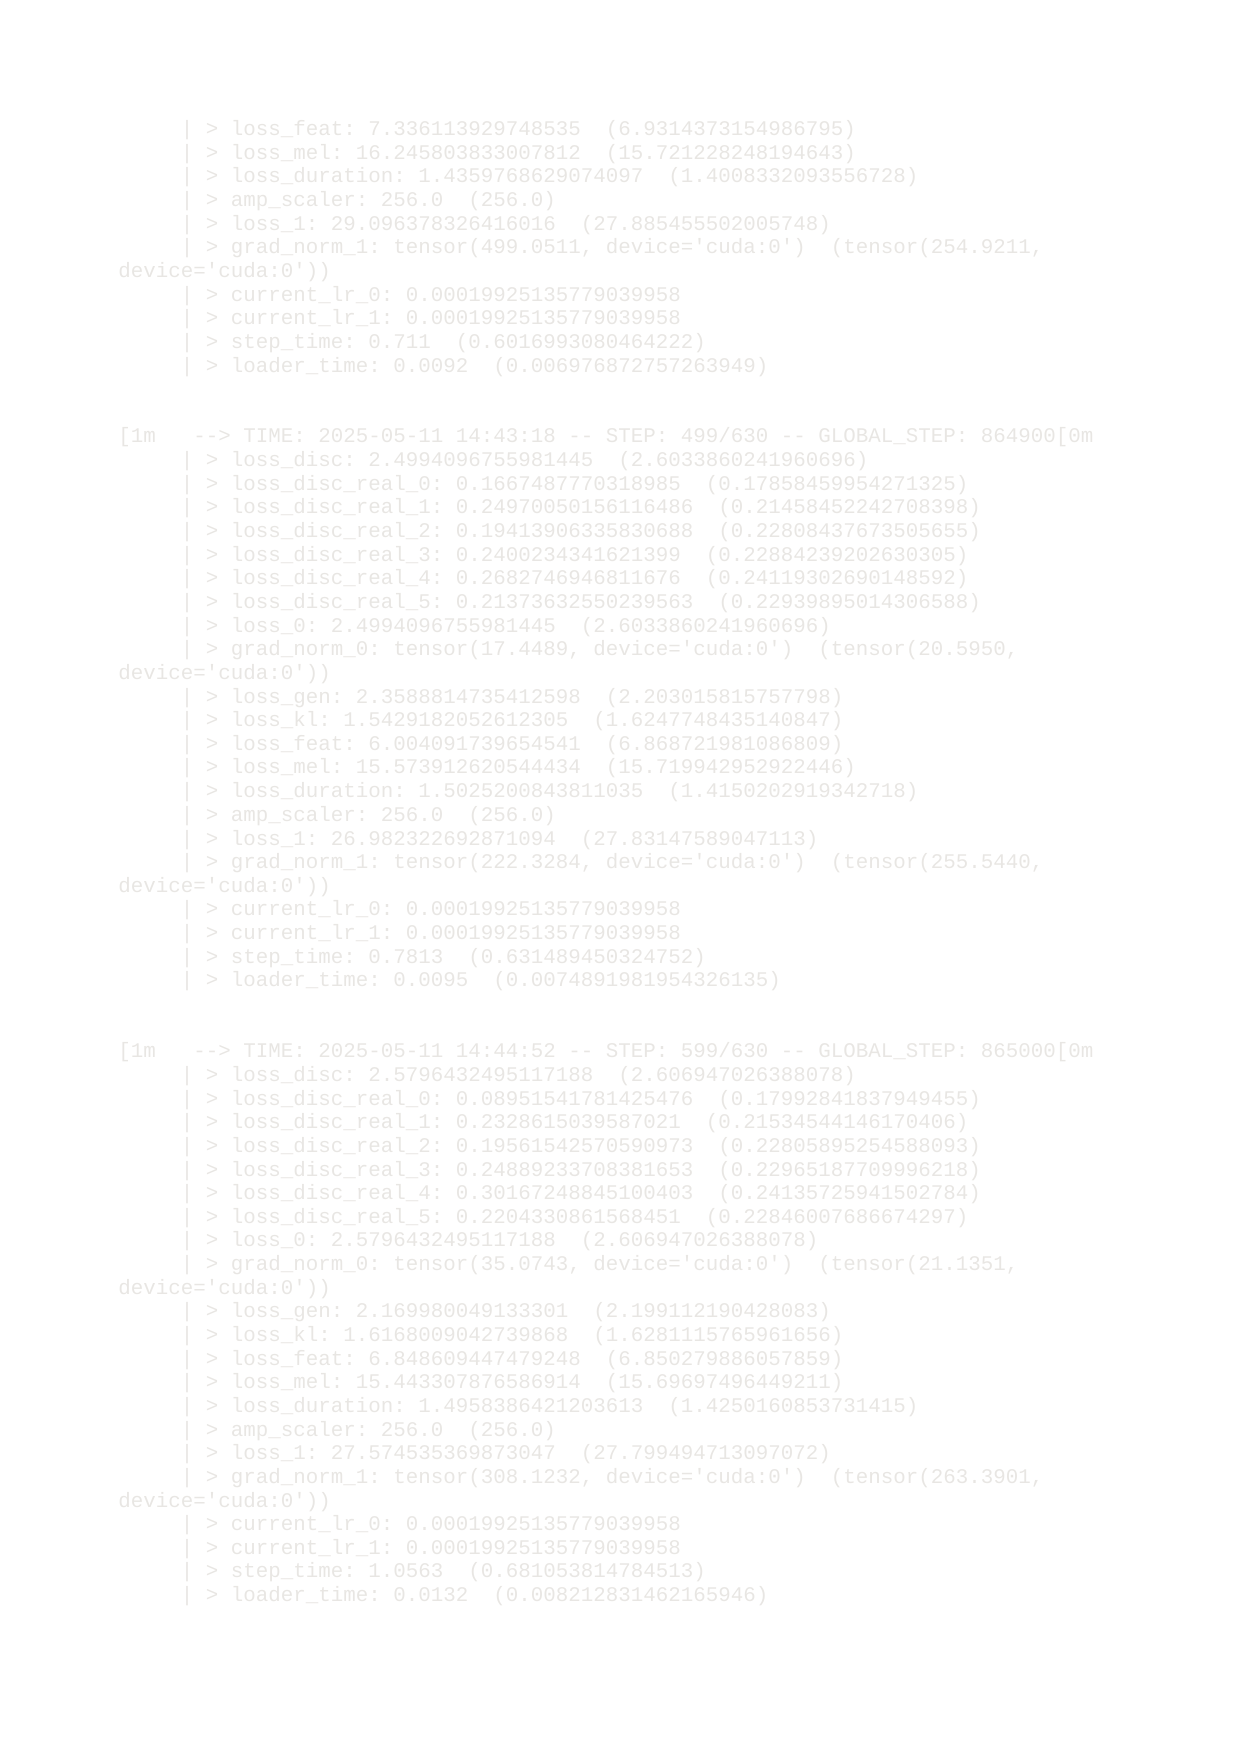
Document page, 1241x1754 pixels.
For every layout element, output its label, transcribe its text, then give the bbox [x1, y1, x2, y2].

text | > loss_disc_real_5: 0.2204330861568451 (0.22846007686674297) [118, 1206, 1122, 1229]
text | > grad_norm_1: tensor(308.1232, device='cuda:0') (tensor(263.3901, device='cuda:0')) [118, 1466, 1122, 1513]
text | > loss_disc_real_5: 0.21373632550239563 (0.22939895014306588) [118, 591, 1122, 615]
text | > grad_norm_0: tensor(17.4489, device='cuda:0') (tensor(20.5950, device='cuda:0')) [118, 638, 1122, 686]
text | > grad_norm_1: tensor(222.3284, device='cuda:0') (tensor(255.5440, device='cuda:0')) [118, 851, 1122, 898]
text | > loss_disc_real_1: 0.24970050156116486 (0.21458452242708398) [118, 496, 1122, 520]
text | > loss_1: 26.982322692871094 (27.83147589047113) [118, 827, 1122, 851]
text | > loss_disc: 2.5796432495117188 (2.606947026388078) [118, 1064, 1122, 1088]
text | > loss_disc: 2.4994096755981445 (2.6033860241960696) [118, 449, 1122, 473]
text | > current_lr_1: 0.00019925135779039958 [118, 922, 1122, 946]
text | > loss_mel: 16.245803833007812 (15.721228248194643) [118, 142, 1122, 165]
text | > step_time: 1.0563 (0.681053814784513) [118, 1561, 1122, 1584]
text | > loss_feat: 6.848609447479248 (6.850279886057859) [118, 1348, 1122, 1371]
text | > loss_duration: 1.4359768629074097 (1.4008332093556728) [118, 165, 1122, 189]
text | > current_lr_0: 0.00019925135779039958 [118, 898, 1122, 922]
text | > loss_disc_real_1: 0.2328615039587021 (0.21534544146170406) [118, 1111, 1122, 1135]
text | > loss_kl: 1.5429182052612305 (1.6247748435140847) [118, 709, 1122, 733]
text | > loss_mel: 15.443307876586914 (15.69697496449211) [118, 1371, 1122, 1395]
text [1m --> TIME: 2025-05-11 14:44:52 -- STEP: 599/630 -- GLOBAL_STEP: 865000[0m [118, 1040, 1122, 1064]
text | > loss_disc_real_4: 0.2682746946811676 (0.24119302690148592) [118, 567, 1122, 591]
text | > loss_disc_real_0: 0.08951541781425476 (0.17992841837949455) [118, 1088, 1122, 1111]
text | > loss_disc_real_3: 0.24889233708381653 (0.22965187709996218) [118, 1158, 1122, 1182]
text | > amp_scaler: 256.0 (256.0) [118, 804, 1122, 827]
text | > loss_0: 2.4994096755981445 (2.6033860241960696) [118, 615, 1122, 638]
text [1m --> TIME: 2025-05-11 14:43:18 -- STEP: 499/630 -- GLOBAL_STEP: 864900[0m [118, 426, 1122, 449]
text | > loss_kl: 1.6168009042739868 (1.6281115765961656) [118, 1324, 1122, 1348]
text | > step_time: 0.7813 (0.631489450324752) [118, 946, 1122, 969]
text | > amp_scaler: 256.0 (256.0) [118, 1419, 1122, 1442]
text | > loss_0: 2.5796432495117188 (2.606947026388078) [118, 1229, 1122, 1253]
text | > step_time: 0.711 (0.6016993080464222) [118, 331, 1122, 354]
text | > amp_scaler: 256.0 (256.0) [118, 189, 1122, 213]
text | > current_lr_1: 0.00019925135779039958 [118, 1537, 1122, 1561]
text | > loss_1: 27.574535369873047 (27.799494713097072) [118, 1442, 1122, 1466]
text | > loss_gen: 2.169980049133301 (2.199112190428083) [118, 1300, 1122, 1324]
text | > loss_disc_real_0: 0.1667487770318985 (0.17858459954271325) [118, 473, 1122, 496]
text | > loss_disc_real_2: 0.19413906335830688 (0.22808437673505655) [118, 520, 1122, 544]
text | > loss_gen: 2.3588814735412598 (2.203015815757798) [118, 686, 1122, 709]
text | > current_lr_0: 0.00019925135779039958 [118, 284, 1122, 307]
text | > current_lr_1: 0.00019925135779039958 [118, 307, 1122, 331]
text | > loss_feat: 6.004091739654541 (6.868721981086809) [118, 733, 1122, 757]
text | > loss_disc_real_3: 0.2400234341621399 (0.22884239202630305) [118, 544, 1122, 567]
text | > loader_time: 0.0132 (0.008212831462165946) [118, 1584, 1122, 1608]
text | > loader_time: 0.0095 (0.0074891981954326135) [118, 969, 1122, 993]
text | > loader_time: 0.0092 (0.006976872757263949) [118, 354, 1122, 378]
text | > loss_1: 29.096378326416016 (27.885455502005748) [118, 213, 1122, 236]
text | > loss_disc_real_4: 0.30167248845100403 (0.24135725941502784) [118, 1182, 1122, 1206]
text | > current_lr_0: 0.00019925135779039958 [118, 1513, 1122, 1537]
text | > grad_norm_1: tensor(499.0511, device='cuda:0') (tensor(254.9211, device='cuda:0')) [118, 236, 1122, 284]
text | > loss_feat: 7.336113929748535 (6.9314373154986795) [118, 118, 1122, 142]
text | > loss_duration: 1.4958386421203613 (1.4250160853731415) [118, 1395, 1122, 1419]
text | > grad_norm_0: tensor(35.0743, device='cuda:0') (tensor(21.1351, device='cuda:0')) [118, 1253, 1122, 1300]
text | > loss_mel: 15.573912620544434 (15.719942952922446) [118, 757, 1122, 780]
text | > loss_duration: 1.5025200843811035 (1.4150202919342718) [118, 780, 1122, 804]
text | > loss_disc_real_2: 0.19561542570590973 (0.22805895254588093) [118, 1135, 1122, 1158]
